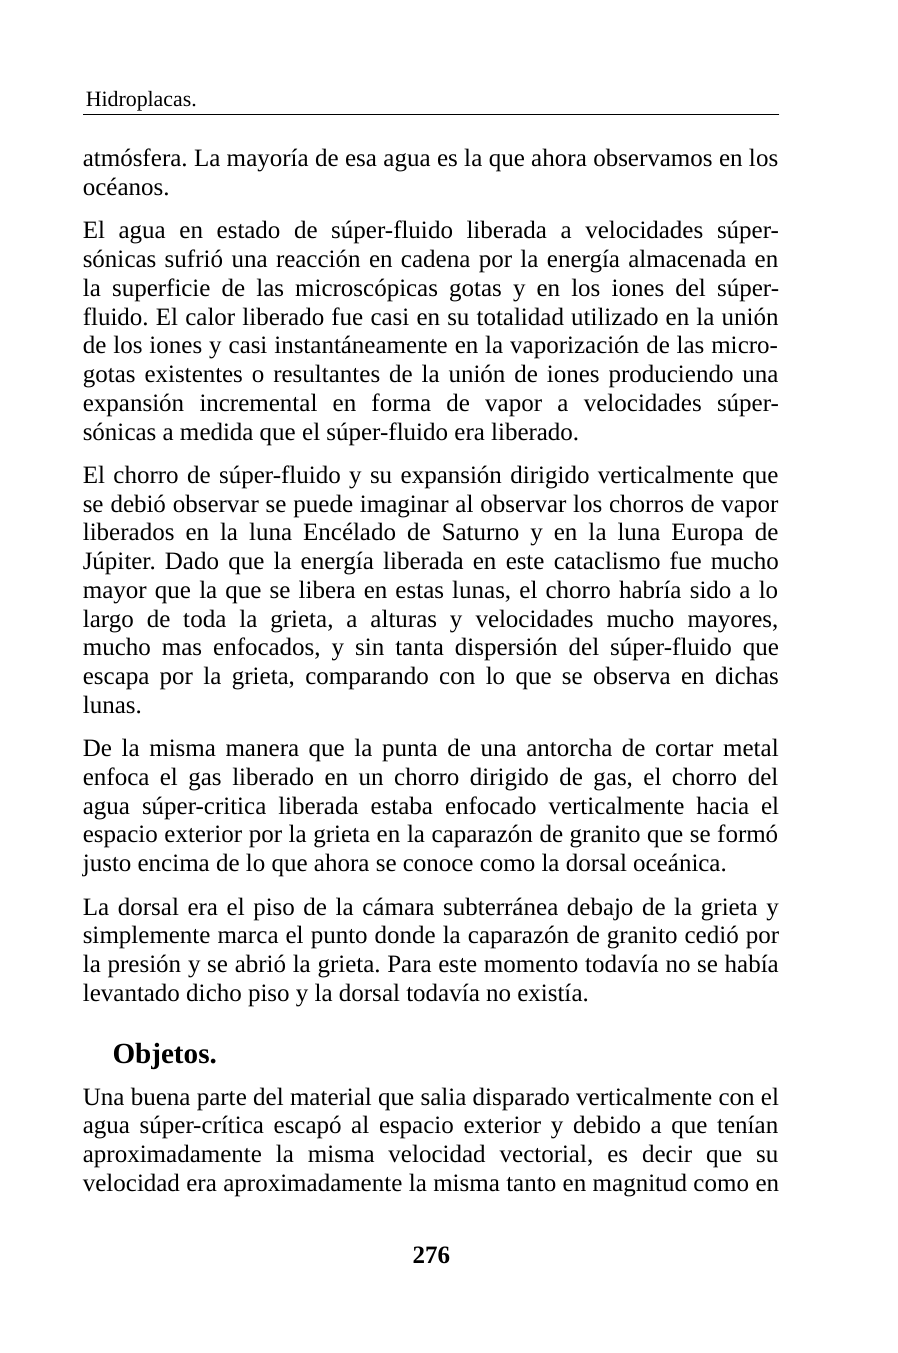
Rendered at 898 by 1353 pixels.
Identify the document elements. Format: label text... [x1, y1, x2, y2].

text De la misma manera que la punta de una antorcha de cortar metal enfoca el gas liberado en un chorro dirigido de gas, el chorro del agua súper-critica liberada estaba enfocado verticalmente hacia el espacio exterior por la grieta en la caparazón de granito que se formó justo encima de lo que ahora se conoce como la dorsal oceánica. [83, 733, 779, 877]
text La dorsal era el piso de la cámara subterránea debajo de la grieta y simplemente marca el punto donde la caparazón de granito cedió por la presión y se abrió la grieta. Para este momento todavía no se había levantado dicho piso y la dorsal todavía no existía. [83, 892, 779, 1007]
text Una buena parte del material que salia disparado verticalmente con el agua súper-crítica escapó al espacio exterior y debido a que tenían aproximadamente la misma velocidad vectorial, es decir que su velocidad era aproximadamente la misma tanto en magnitud como en [83, 1082, 779, 1197]
text atmósfera. La mayoría de esa agua es la que ahora observamos en los océanos. [83, 143, 779, 201]
text El agua en estado de súper-fluido liberada a velocidades súper-sónicas sufrió una reacción en cadena por la energía almacenada en la superficie de las microscópicas gotas y en los iones del súper-fluido. El calor liberado fue casi en su totalidad utilizado en la unión de los iones y casi instantáneamente en la vaporización de las micro-gotas existentes o resultantes de la unión de iones produciendo una expansión incremental en forma de vapor a velocidades súper-sónicas a medida que el súper-fluido era liberado. [83, 215, 779, 445]
text El chorro de súper-fluido y su expansión dirigido verticalmente que se debió observar se puede imaginar al observar los chorros de vapor liberados en la luna Encélado de Saturno y en la luna Europa de Júpiter. Dado que la energía liberada en este cataclismo fue mucho mayor que la que se libera en estas lunas, el chorro habría sido a lo largo de toda la grieta, a alturas y velocidades mucho mayores, mucho mas enfocados, y sin tanta dispersión del súper-fluido que escapa por la grieta, comparando con lo que se observa en dichas lunas. [83, 460, 779, 719]
subtitle Objetos. [112, 1036, 779, 1069]
